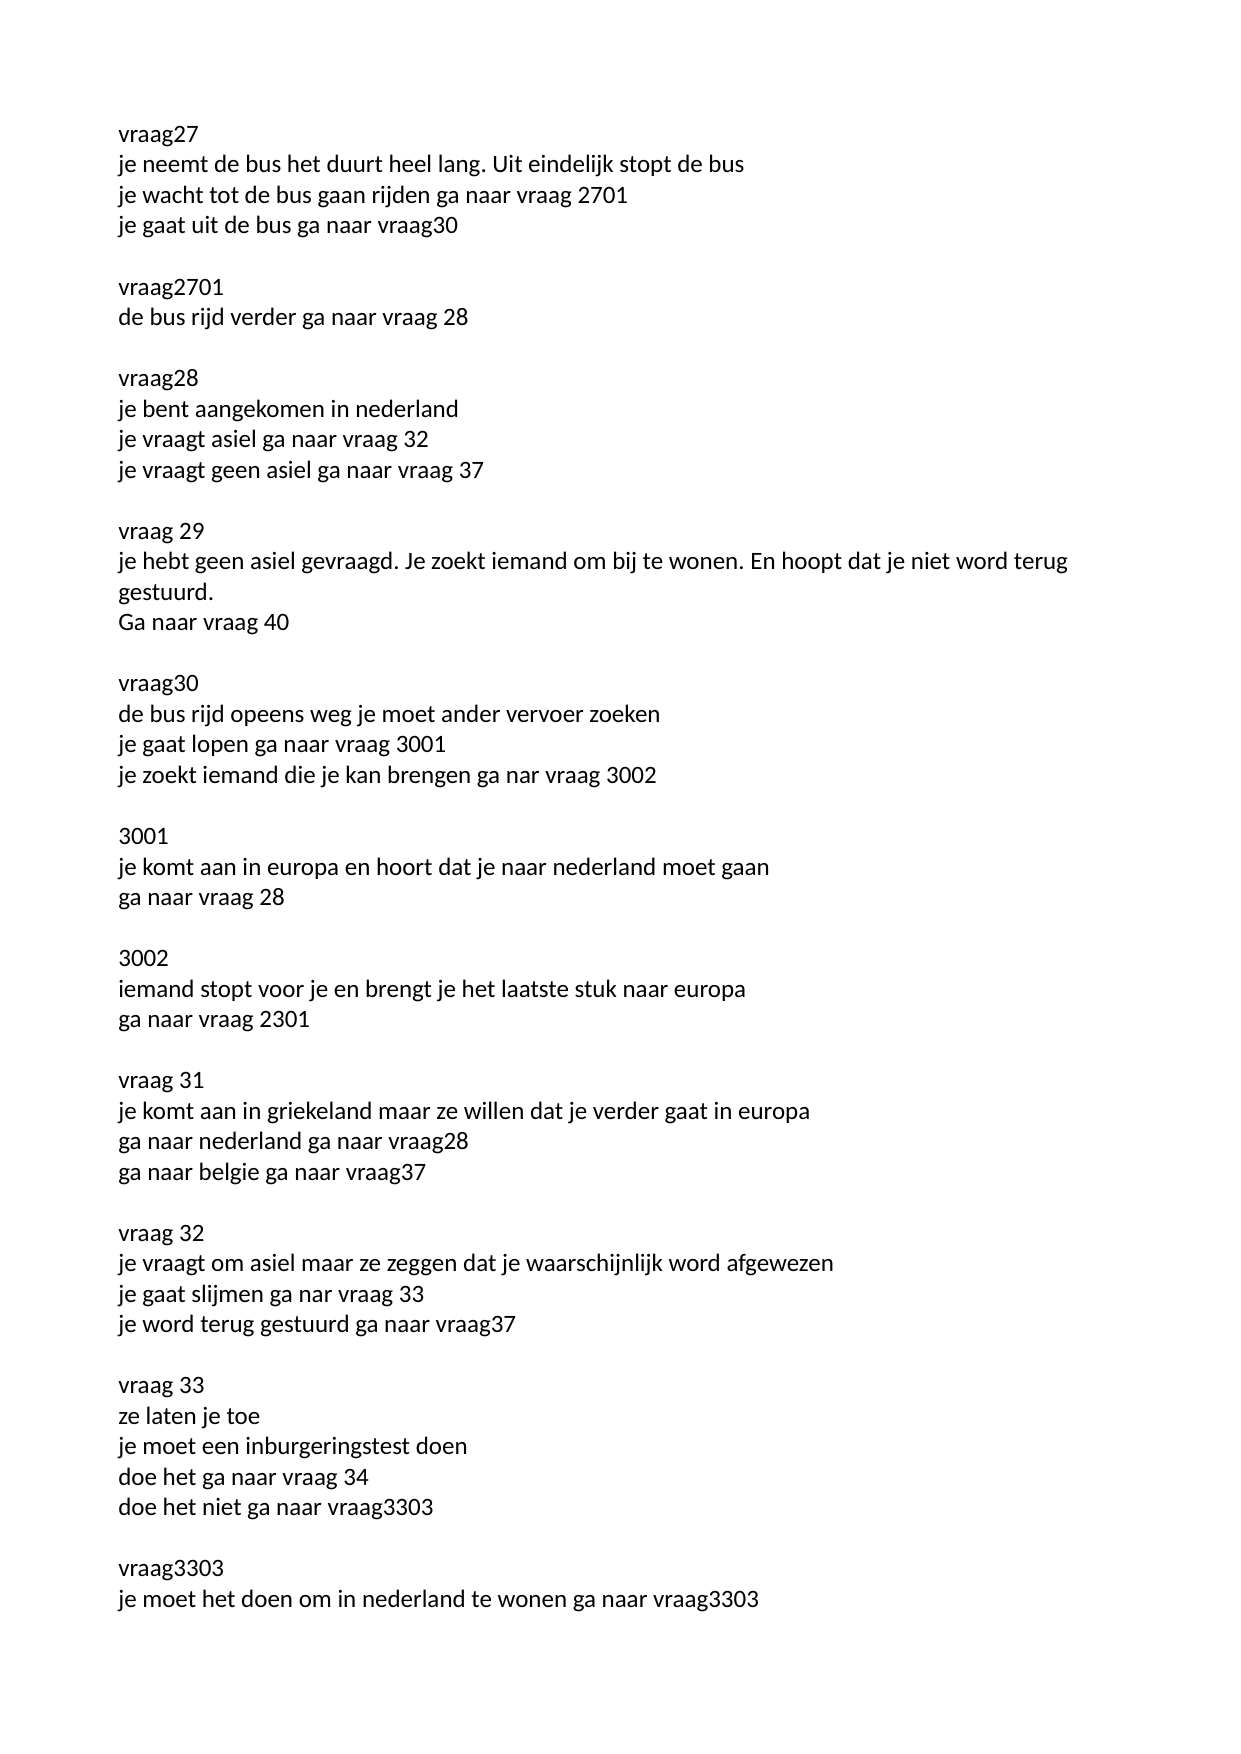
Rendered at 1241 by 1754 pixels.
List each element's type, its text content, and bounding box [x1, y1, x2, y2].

text je komt aan in griekeland maar ze willen dat je verder gaat in europa [118, 1095, 1122, 1125]
text je neemt de bus het duurt heel lang. Uit eindelijk stopt de bus [118, 149, 1122, 179]
text vraag30 [118, 667, 1122, 698]
text Ga naar vraag 40 [118, 606, 1122, 637]
text vraag 31 [118, 1064, 1122, 1095]
text je komt aan in europa en hoort dat je naar nederland moet gaan [118, 851, 1122, 881]
text 3001 [118, 820, 1122, 851]
text je moet het doen om in nederland te wonen ga naar vraag3303 [118, 1583, 1122, 1614]
text de bus rijd opeens weg je moet ander vervoer zoeken [118, 698, 1122, 728]
text iemand stopt voor je en brengt je het laatste stuk naar europa [118, 973, 1122, 1003]
text je gaat lopen ga naar vraag 3001 [118, 728, 1122, 759]
text je vraagt asiel ga naar vraag 32 [118, 423, 1122, 454]
text ga naar vraag 28 [118, 881, 1122, 912]
text je vraagt om asiel maar ze zeggen dat je waarschijnlijk word afgewezen [118, 1247, 1122, 1278]
text ga naar nederland ga naar vraag28 [118, 1125, 1122, 1156]
text doe het niet ga naar vraag3303 [118, 1492, 1122, 1522]
text je gaat slijmen ga nar vraag 33 [118, 1278, 1122, 1308]
text vraag 33 [118, 1369, 1122, 1400]
text vraag27 [118, 118, 1122, 149]
text je gaat uit de bus ga naar vraag30 [118, 210, 1122, 240]
text ze laten je toe [118, 1400, 1122, 1431]
text vraag28 [118, 362, 1122, 393]
text je zoekt iemand die je kan brengen ga nar vraag 3002 [118, 759, 1122, 789]
text je vraagt geen asiel ga naar vraag 37 [118, 454, 1122, 484]
text de bus rijd verder ga naar vraag 28 [118, 301, 1122, 332]
text vraag2701 [118, 271, 1122, 301]
text je moet een inburgeringstest doen [118, 1431, 1122, 1461]
text ga naar belgie ga naar vraag37 [118, 1156, 1122, 1186]
text ga naar vraag 2301 [118, 1003, 1122, 1034]
text doe het ga naar vraag 34 [118, 1461, 1122, 1492]
text vraag 29 [118, 515, 1122, 545]
text je hebt geen asiel gevraagd. Je zoekt iemand om bij te wonen. En hoopt dat je niet word terug gestuurd. [118, 545, 1122, 606]
text vraag3303 [118, 1553, 1122, 1583]
text je bent aangekomen in nederland [118, 393, 1122, 423]
text je word terug gestuurd ga naar vraag37 [118, 1308, 1122, 1339]
text je wacht tot de bus gaan rijden ga naar vraag 2701 [118, 179, 1122, 210]
text 3002 [118, 942, 1122, 973]
text vraag 32 [118, 1217, 1122, 1247]
